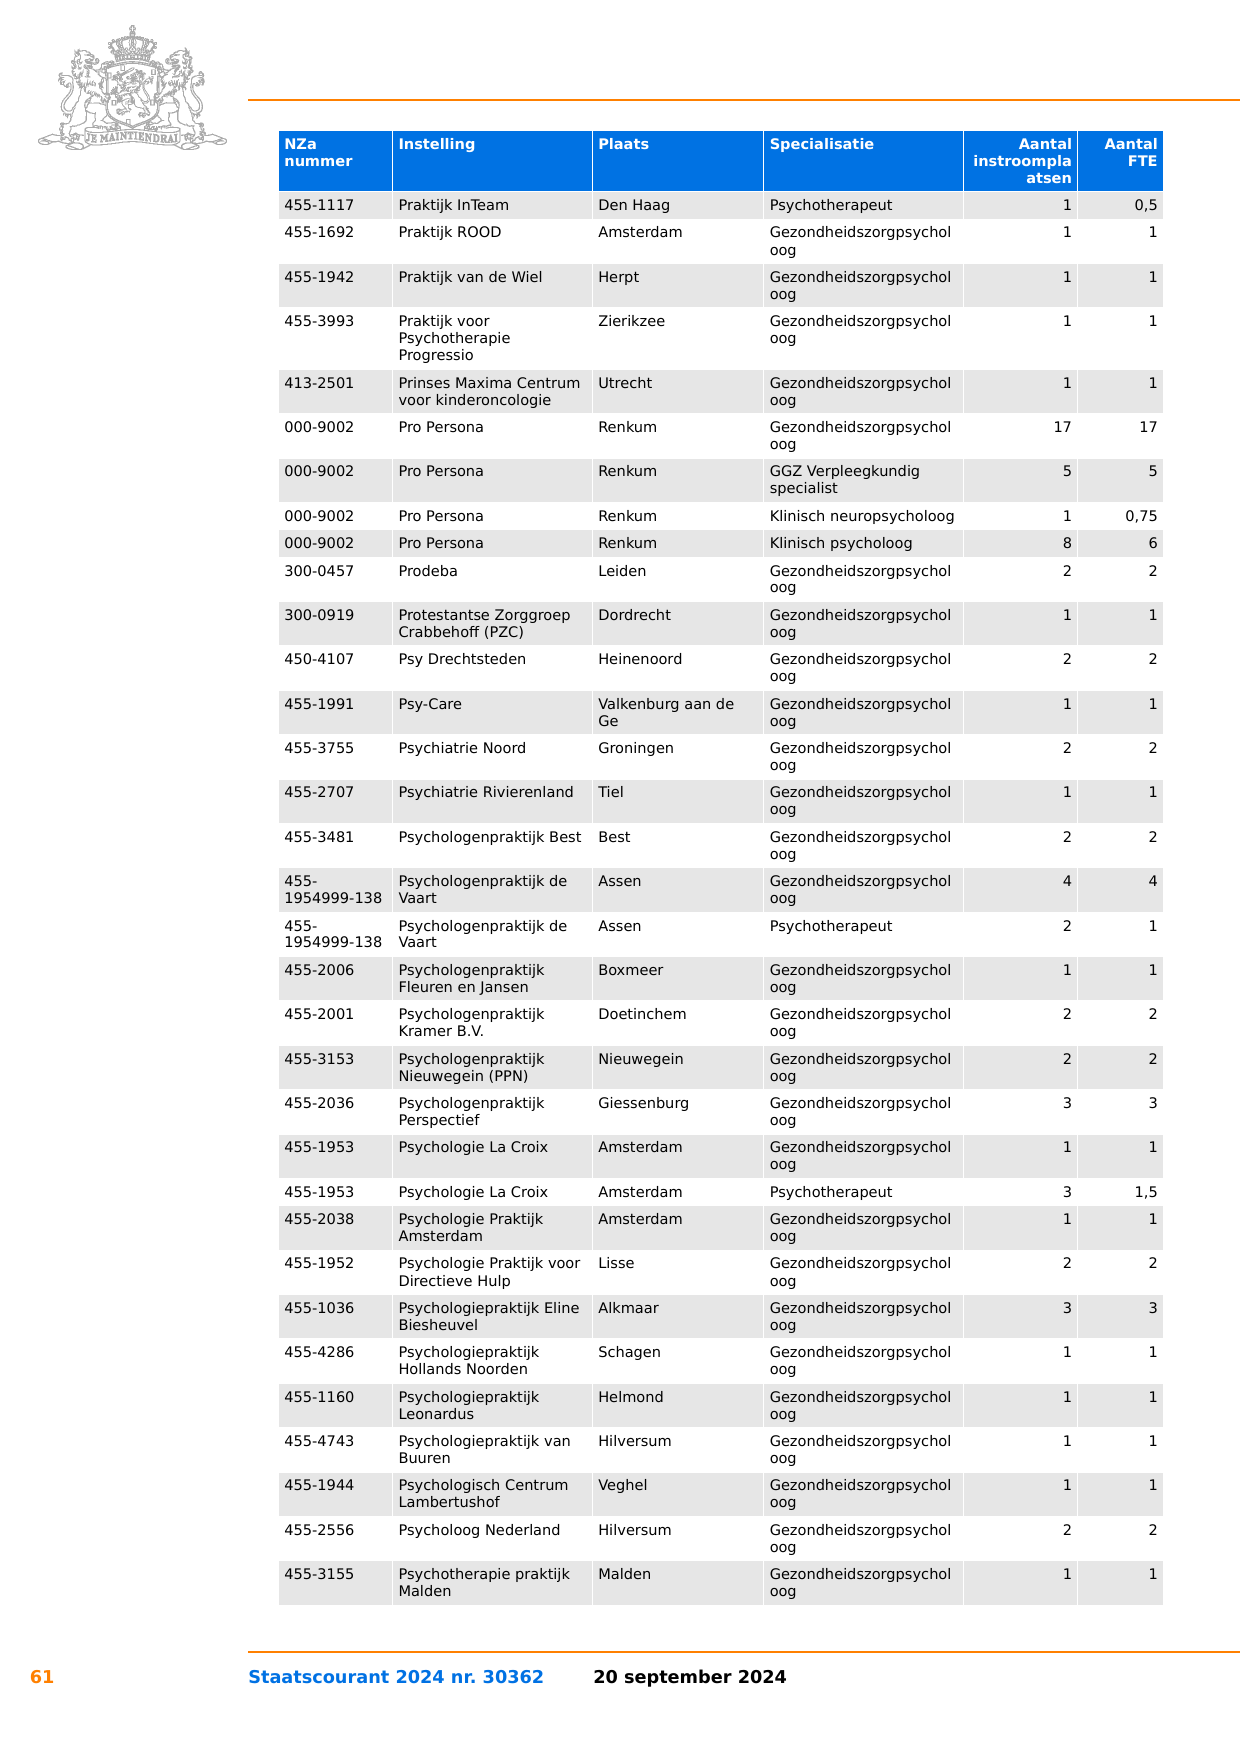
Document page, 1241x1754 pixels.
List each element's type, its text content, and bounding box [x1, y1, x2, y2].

table_cell Gezondheidszorgpsycholoog [764, 602, 963, 645]
table_cell Amsterdam [593, 220, 763, 263]
table_cell 1,5 [1078, 1179, 1163, 1205]
table_cell 000-9002 [279, 414, 392, 457]
table_cell Psychotherapeut [764, 913, 963, 956]
table_cell 455-1944 [279, 1473, 392, 1516]
table_cell 2 [1078, 1001, 1163, 1045]
table_cell 455-3153 [279, 1046, 392, 1089]
table_cell Lisse [593, 1251, 763, 1294]
table_cell 1 [1078, 913, 1163, 956]
table_cell Herpt [593, 264, 763, 307]
table_cell Psychologie Praktijk voor Directieve Hulp [393, 1251, 592, 1294]
table_cell 455-1942 [279, 264, 392, 307]
table_cell Renkum [593, 530, 763, 557]
table_cell 2 [1078, 735, 1163, 778]
table_cell Prodeba [393, 558, 592, 601]
table_cell Gezondheidszorgpsycholoog [764, 264, 963, 307]
table_cell Utrecht [593, 370, 763, 413]
table_cell Praktijk voor Psychotherapie Progressio [393, 309, 592, 369]
table_cell 3 [964, 1090, 1077, 1133]
table_cell 455-3755 [279, 735, 392, 778]
table_cell 2 [964, 558, 1077, 601]
table_cell Helmond [593, 1384, 763, 1427]
table_cell 2 [964, 1517, 1077, 1560]
table_cell 1 [964, 691, 1077, 734]
table_cell 1 [964, 220, 1077, 263]
table_cell 1 [964, 1340, 1077, 1383]
table_cell 1 [964, 1206, 1077, 1250]
table_cell Gezondheidszorgpsycholoog [764, 646, 963, 690]
table_cell Amsterdam [593, 1135, 763, 1178]
table_cell Tiel [593, 780, 763, 823]
table_cell Hilversum [593, 1428, 763, 1472]
table_cell 0,75 [1078, 503, 1163, 529]
table_cell 455-1954999-138 [279, 868, 392, 912]
table_cell 1 [1078, 1428, 1163, 1472]
table_cell 455-1692 [279, 220, 392, 263]
table_cell 300-0457 [279, 558, 392, 601]
table_cell Gezondheidszorgpsycholoog [764, 691, 963, 734]
table_cell 2 [964, 735, 1077, 778]
table_cell Gezondheidszorgpsycholoog [764, 868, 963, 912]
table_cell 2 [1078, 1046, 1163, 1089]
table_cell Gezondheidszorgpsycholoog [764, 1135, 963, 1178]
table_cell 2 [964, 1046, 1077, 1089]
table_cell 2 [964, 1251, 1077, 1294]
table_cell Klinisch psycholoog [764, 530, 963, 557]
table_cell 2 [1078, 1517, 1163, 1560]
table_cell Psychologie La Croix [393, 1179, 592, 1205]
table_cell 1 [1078, 1473, 1163, 1516]
table_cell Praktijk van de Wiel [393, 264, 592, 307]
table_cell 1 [1078, 957, 1163, 1000]
table_cell Psychologiepraktijk Leonardus [393, 1384, 592, 1427]
table_cell Nieuwegein [593, 1046, 763, 1089]
table_cell 2 [964, 913, 1077, 956]
table_cell 1 [964, 370, 1077, 413]
table_cell Veghel [593, 1473, 763, 1516]
table_cell Assen [593, 868, 763, 912]
table_cell Psy Drechtsteden [393, 646, 592, 690]
table_cell 2 [1078, 646, 1163, 690]
table_header Aantal instroomplaatsen [964, 131, 1077, 191]
table_cell Boxmeer [593, 957, 763, 1000]
table_cell 1 [964, 957, 1077, 1000]
table_cell Renkum [593, 414, 763, 457]
table_cell Psychologiepraktijk van Buuren [393, 1428, 592, 1472]
table_cell 1 [964, 1561, 1077, 1605]
table_cell Doetinchem [593, 1001, 763, 1045]
table_cell Klinisch neuropsycholoog [764, 503, 963, 529]
table_cell 1 [1078, 309, 1163, 369]
table_cell 455-1953 [279, 1179, 392, 1205]
table_cell Psychiatrie Noord [393, 735, 592, 778]
table_cell Gezondheidszorgpsycholoog [764, 309, 963, 369]
table_cell Gezondheidszorgpsycholoog [764, 1251, 963, 1294]
table_cell 455-3481 [279, 824, 392, 867]
table_cell 455-1954999-138 [279, 913, 392, 956]
table_cell Gezondheidszorgpsycholoog [764, 1428, 963, 1472]
table_cell Gezondheidszorgpsycholoog [764, 414, 963, 457]
table_cell 1 [964, 264, 1077, 307]
table_cell Groningen [593, 735, 763, 778]
table_cell 455-1952 [279, 1251, 392, 1294]
table_cell Zierikzee [593, 309, 763, 369]
table_cell Alkmaar [593, 1295, 763, 1338]
table_cell Hilversum [593, 1517, 763, 1560]
table_cell 2 [1078, 558, 1163, 601]
table_cell Pro Persona [393, 530, 592, 557]
table_cell GGZ Verpleegkundig specialist [764, 459, 963, 502]
table_cell Praktijk ROOD [393, 220, 592, 263]
table_cell 6 [1078, 530, 1163, 557]
table_cell Psychologie Praktijk Amsterdam [393, 1206, 592, 1250]
table_cell Amsterdam [593, 1179, 763, 1205]
table_cell Gezondheidszorgpsycholoog [764, 558, 963, 601]
table_cell 450-4107 [279, 646, 392, 690]
table_cell Psychologiepraktijk Hollands Noorden [393, 1340, 592, 1383]
table_cell 455-4743 [279, 1428, 392, 1472]
table_cell 1 [964, 1473, 1077, 1516]
table_cell 2 [1078, 824, 1163, 867]
table_cell Psychotherapeut [764, 192, 963, 219]
table_cell Psychologisch Centrum Lambertushof [393, 1473, 592, 1516]
table_cell Psychotherapeut [764, 1179, 963, 1205]
table_cell Gezondheidszorgpsycholoog [764, 370, 963, 413]
table_cell Gezondheidszorgpsycholoog [764, 1561, 963, 1605]
table_cell Pro Persona [393, 503, 592, 529]
table_cell Den Haag [593, 192, 763, 219]
table_cell 1 [1078, 1135, 1163, 1178]
table_cell 455-2038 [279, 1206, 392, 1250]
table_cell 455-2556 [279, 1517, 392, 1560]
table_cell 5 [964, 459, 1077, 502]
table_cell Pro Persona [393, 414, 592, 457]
table_cell 455-3993 [279, 309, 392, 369]
table_cell Gezondheidszorgpsycholoog [764, 1001, 963, 1045]
table_cell 413-2501 [279, 370, 392, 413]
table_cell 17 [964, 414, 1077, 457]
table_cell 1 [964, 1384, 1077, 1427]
table_cell 1 [1078, 264, 1163, 307]
table_cell 0,5 [1078, 192, 1163, 219]
table_cell 1 [964, 1135, 1077, 1178]
table_cell Psychologenpraktijk Nieuwegein (PPN) [393, 1046, 592, 1089]
table_cell 455-1991 [279, 691, 392, 734]
table_cell Gezondheidszorgpsycholoog [764, 780, 963, 823]
table_cell 1 [964, 780, 1077, 823]
table_cell 455-2707 [279, 780, 392, 823]
table_cell Gezondheidszorgpsycholoog [764, 957, 963, 1000]
table_cell 2 [964, 824, 1077, 867]
table_cell 455-1036 [279, 1295, 392, 1338]
table_cell 455-2001 [279, 1001, 392, 1045]
table_cell 3 [1078, 1295, 1163, 1338]
table_cell Psychologie La Croix [393, 1135, 592, 1178]
table_cell 3 [964, 1295, 1077, 1338]
table_cell 000-9002 [279, 459, 392, 502]
table_cell 1 [1078, 1340, 1163, 1383]
table_cell Malden [593, 1561, 763, 1605]
table_cell 455-3155 [279, 1561, 392, 1605]
table_cell Renkum [593, 459, 763, 502]
table_cell Gezondheidszorgpsycholoog [764, 824, 963, 867]
table_cell 3 [964, 1179, 1077, 1205]
table_cell Psycholoog Nederland [393, 1517, 592, 1560]
table_header Aantal FTE [1078, 131, 1163, 191]
table_cell 1 [1078, 602, 1163, 645]
table_cell Psychologenpraktijk Best [393, 824, 592, 867]
table_cell 1 [1078, 1206, 1163, 1250]
table_cell Gezondheidszorgpsycholoog [764, 1517, 963, 1560]
table_cell Pro Persona [393, 459, 592, 502]
table_cell Psychologenpraktijk de Vaart [393, 868, 592, 912]
table_cell Gezondheidszorgpsycholoog [764, 1046, 963, 1089]
table_cell 1 [1078, 1384, 1163, 1427]
table_cell 2 [964, 646, 1077, 690]
table_cell 455-2006 [279, 957, 392, 1000]
table_cell Protestantse Zorggroep Crabbehoff (PZC) [393, 602, 592, 645]
table_cell Psychiatrie Rivierenland [393, 780, 592, 823]
table_cell Psychologenpraktijk de Vaart [393, 913, 592, 956]
table_cell 1 [1078, 370, 1163, 413]
table_cell Psychologiepraktijk Eline Biesheuvel [393, 1295, 592, 1338]
table_cell Heinenoord [593, 646, 763, 690]
table_cell Valkenburg aan de Ge [593, 691, 763, 734]
table_cell Giessenburg [593, 1090, 763, 1133]
table_cell Gezondheidszorgpsycholoog [764, 1340, 963, 1383]
table_cell 300-0919 [279, 602, 392, 645]
table_header Instelling [393, 131, 592, 191]
table_cell 455-4286 [279, 1340, 392, 1383]
table_cell Gezondheidszorgpsycholoog [764, 1295, 963, 1338]
table_cell Gezondheidszorgpsycholoog [764, 1090, 963, 1133]
table_cell 1 [964, 602, 1077, 645]
table_cell 1 [1078, 780, 1163, 823]
table_cell 5 [1078, 459, 1163, 502]
table_header Specialisatie [764, 131, 963, 191]
table_cell 1 [964, 503, 1077, 529]
table_cell Gezondheidszorgpsycholoog [764, 1473, 963, 1516]
table_cell Psychotherapie praktijk Malden [393, 1561, 592, 1605]
table_cell Leiden [593, 558, 763, 601]
table_cell Dordrecht [593, 602, 763, 645]
table_cell Praktijk InTeam [393, 192, 592, 219]
table_cell Psychologenpraktijk Perspectief [393, 1090, 592, 1133]
table_cell 1 [1078, 220, 1163, 263]
table_cell Prinses Maxima Centrum voor kinderoncologie [393, 370, 592, 413]
picture [38, 25, 227, 150]
table_cell Best [593, 824, 763, 867]
table_cell 3 [1078, 1090, 1163, 1133]
table_cell Gezondheidszorgpsycholoog [764, 1206, 963, 1250]
table_cell 2 [964, 1001, 1077, 1045]
table_cell 4 [1078, 868, 1163, 912]
table_cell 455-2036 [279, 1090, 392, 1133]
table_header NZa nummer [279, 131, 392, 191]
table_cell 1 [1078, 691, 1163, 734]
table_cell 455-1953 [279, 1135, 392, 1178]
table_cell 4 [964, 868, 1077, 912]
table_cell Psychologenpraktijk Kramer B.V. [393, 1001, 592, 1045]
table_cell Schagen [593, 1340, 763, 1383]
table_header Plaats [593, 131, 763, 191]
table_cell Gezondheidszorgpsycholoog [764, 735, 963, 778]
table_cell 000-9002 [279, 503, 392, 529]
table_cell Assen [593, 913, 763, 956]
table_cell 1 [964, 192, 1077, 219]
table_cell 8 [964, 530, 1077, 557]
table_cell 17 [1078, 414, 1163, 457]
table_cell Gezondheidszorgpsycholoog [764, 1384, 963, 1427]
table_cell 000-9002 [279, 530, 392, 557]
table_cell 455-1160 [279, 1384, 392, 1427]
table_cell 1 [964, 309, 1077, 369]
table_cell Gezondheidszorgpsycholoog [764, 220, 963, 263]
table_cell Psychologenpraktijk Fleuren en Jansen [393, 957, 592, 1000]
table_cell 1 [1078, 1561, 1163, 1605]
table_cell Amsterdam [593, 1206, 763, 1250]
table_cell Renkum [593, 503, 763, 529]
table_cell 1 [964, 1428, 1077, 1472]
table_cell 455-1117 [279, 192, 392, 219]
table_cell Psy-Care [393, 691, 592, 734]
table_cell 2 [1078, 1251, 1163, 1294]
